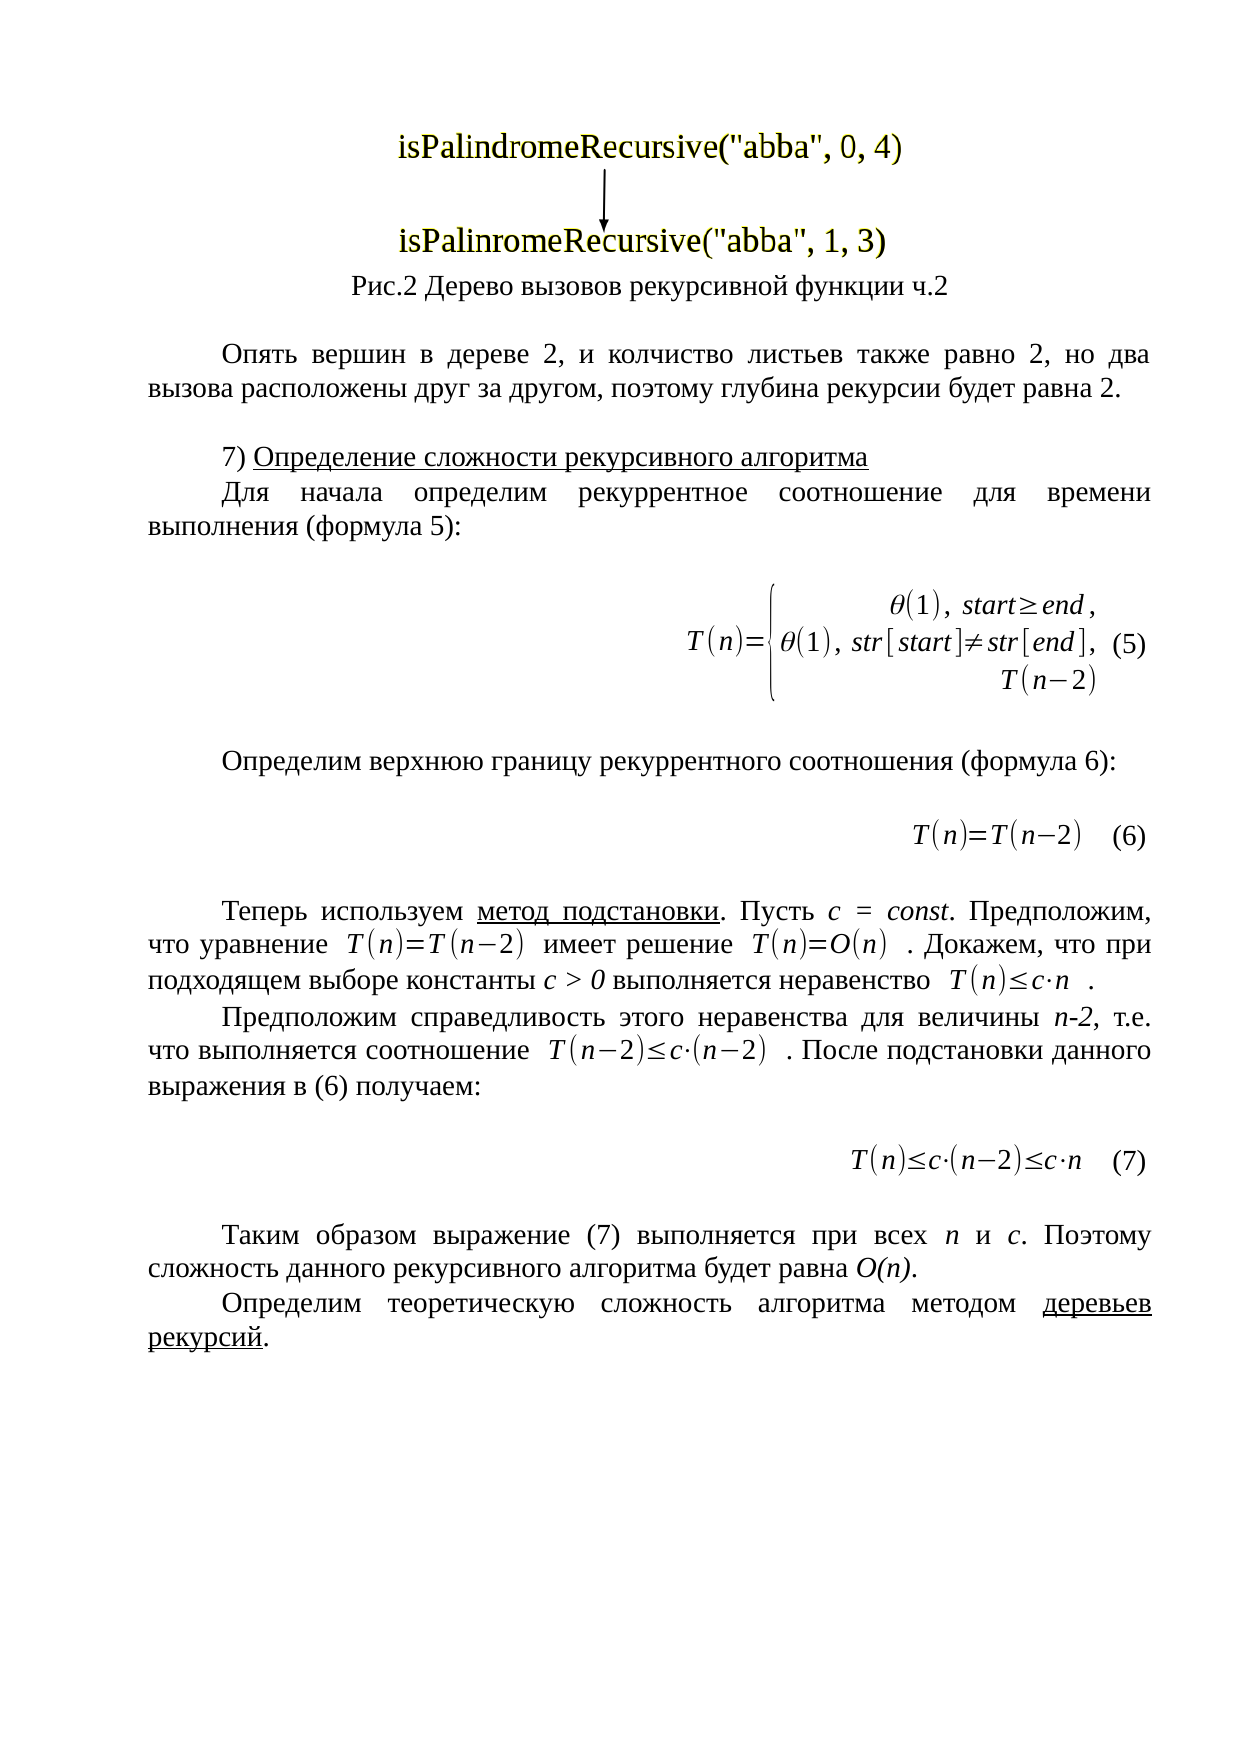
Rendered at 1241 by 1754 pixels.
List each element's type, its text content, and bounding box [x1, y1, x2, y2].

table_header (5) [1105, 577, 1152, 709]
text Для начала определим рекуррентное соотношение для времени выполнения (формула 5): [148, 474, 1152, 541]
text Предположим справедливость этого неравенства для величины n-2, т.е. что выполняется соотношение. После подстановки данного выражения в (6) получаем: [148, 999, 1152, 1101]
text Опять вершин в дереве 2, и колчиство листьев также равно 2, но два вызова расположены друг за другом, поэтому глубина рекурсии будет равна 2. [148, 337, 1152, 404]
table_header [662, 577, 1105, 709]
text Теперь используем метод подстановки. Пусть c = const. Предположим, что уравнениеимеет решение. Докажем, что при подходящем выборе константы c > 0 выполняется неравенство. [148, 893, 1152, 998]
text 7) Определение сложности рекурсивного алгоритма [148, 439, 1152, 473]
text Рис.2 Дерево вызовов рекурсивной функции ч.2 [148, 269, 1152, 302]
table_header (6) [1105, 812, 1152, 858]
table_header [774, 1137, 1105, 1183]
table_header (7) [1105, 1137, 1152, 1183]
picture [389, 118, 910, 269]
text Определим верхнюю границу рекуррентного соотношения (формула 6): [148, 743, 1152, 776]
text Определим теоретическую сложность алгоритма методом деревьев рекурсий. [148, 1285, 1152, 1352]
table_header [888, 812, 1105, 858]
text Таким образом выражение (7) выполняется при всех n и c. Поэтому сложность данного рекурсивного алгоритма будет равна O(n). [148, 1217, 1152, 1284]
